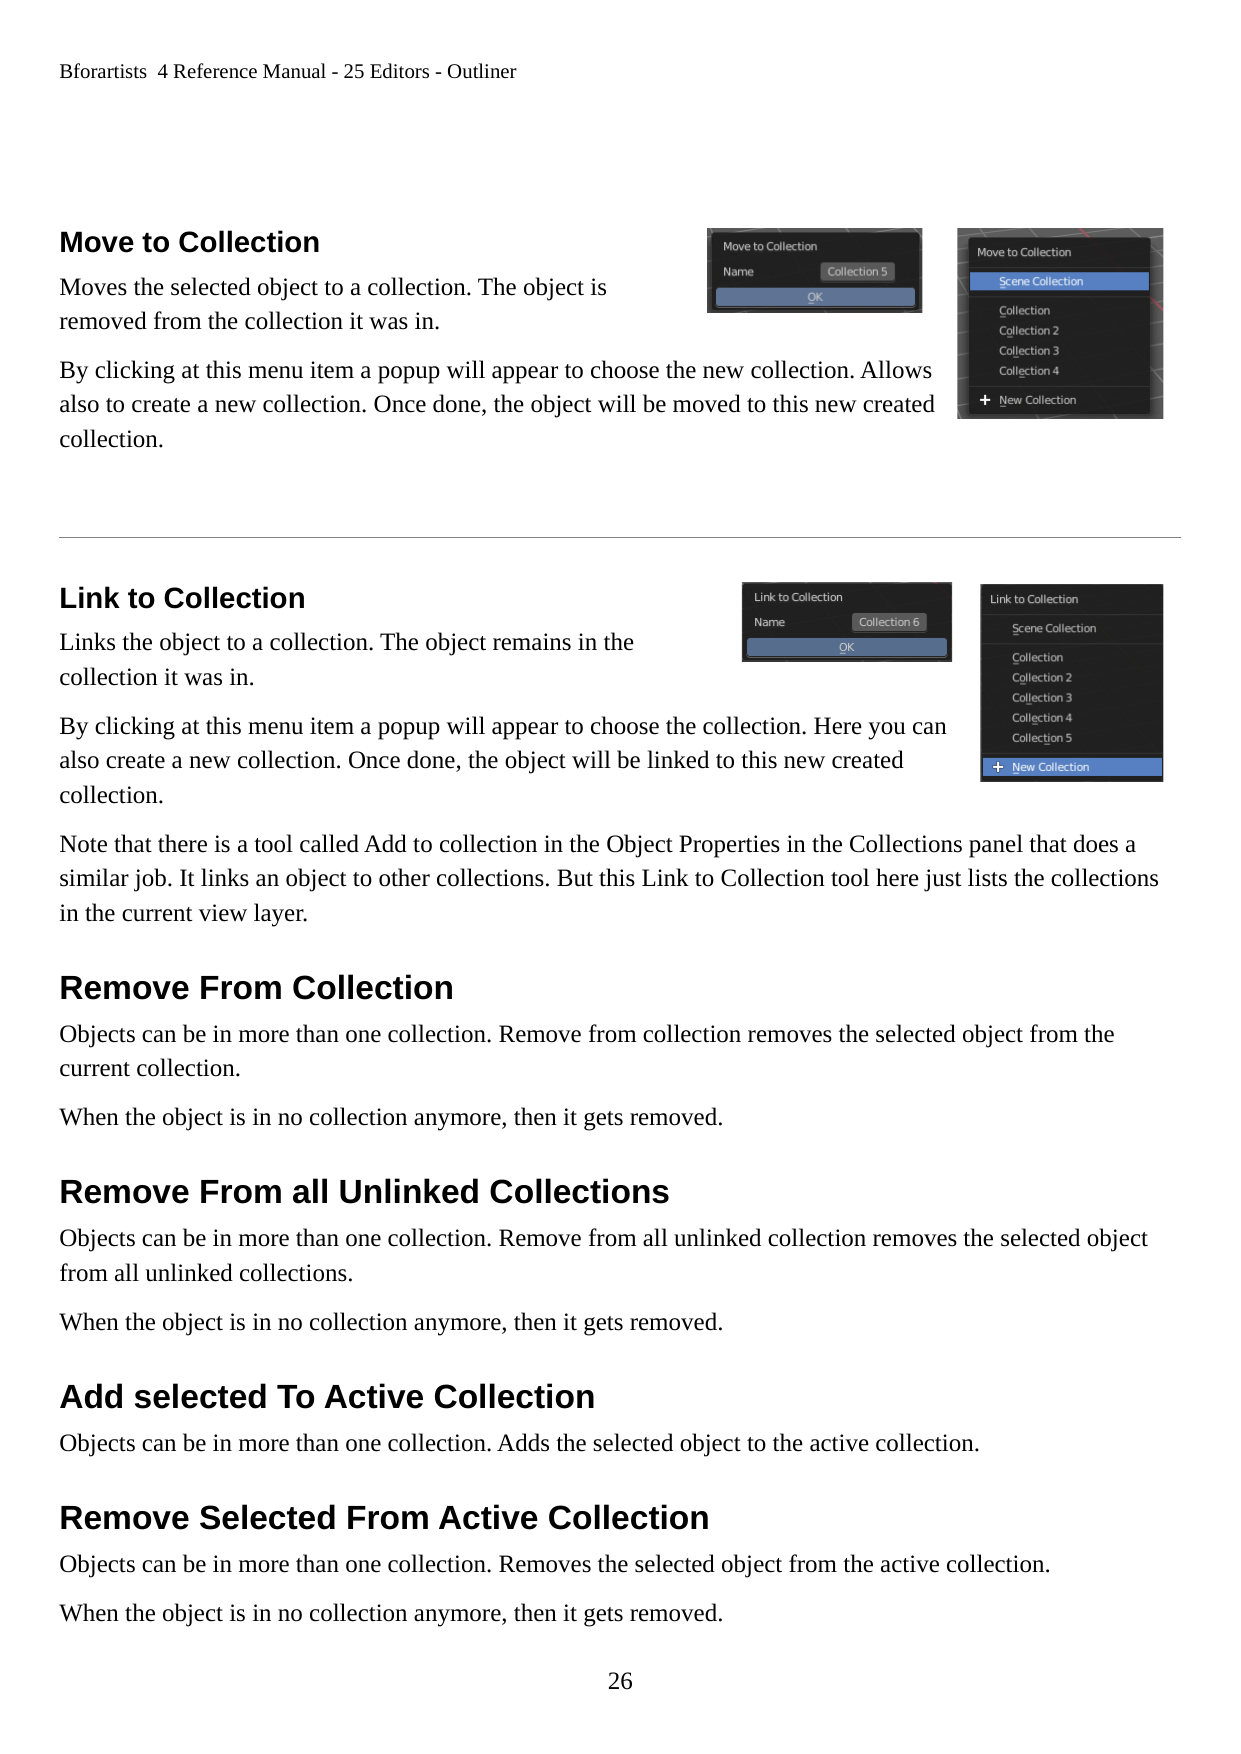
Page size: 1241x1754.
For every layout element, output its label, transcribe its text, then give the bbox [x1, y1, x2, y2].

picture [707, 228, 923, 313]
subtitle Remove From all Unlinked Collections [59, 1172, 1181, 1211]
subtitle Link to Collection [59, 581, 1181, 615]
subtitle Remove From Collection [59, 968, 1181, 1006]
text Links the object to a collection. The object remains in the collection it was in. [59, 627, 980, 690]
subtitle Add selected To Active Collection [59, 1377, 1181, 1415]
text When the object is in no collection anymore, then it gets removed. [59, 1102, 1181, 1131]
text When the object is in no collection anymore, then it gets removed. [59, 1598, 1181, 1627]
text Moves the selected object to a collection. The object is removed from the collection it was in. [59, 272, 957, 335]
text By clicking at this menu item a popup will appear to choose the collection. Here you can also create a new collection. Once done, the object will be linked to this new created collection. [59, 711, 1181, 808]
text When the object is in no collection anymore, then it gets removed. [59, 1307, 1181, 1336]
subtitle Remove Selected From Active Collection [59, 1498, 1181, 1536]
picture [980, 584, 1164, 782]
subtitle Move to Collection [59, 225, 1181, 259]
text By clicking at this menu item a popup will appear to choose the new collection. Allows also to create a new collection. Once done, the object will be moved to this new created collection. [59, 355, 1181, 453]
text Objects can be in more than one collection. Removes the selected object from the active collection. [59, 1549, 1181, 1578]
text Objects can be in more than one collection. Remove from all unlinked collection removes the selected object from all unlinked collections. [59, 1223, 1181, 1287]
text Objects can be in more than one collection. Adds the selected object to the active collection. [59, 1428, 1181, 1457]
picture [957, 228, 1164, 419]
text Note that there is a tool called Add to collection in the Object Properties in the Collections panel that does a similar job. It links an object to other collections. But this Link to Collection tool here just lists the collections in the current view layer. [59, 829, 1181, 926]
picture [741, 582, 953, 662]
text Objects can be in more than one collection. Remove from collection removes the selected object from the current collection. [59, 1019, 1181, 1082]
